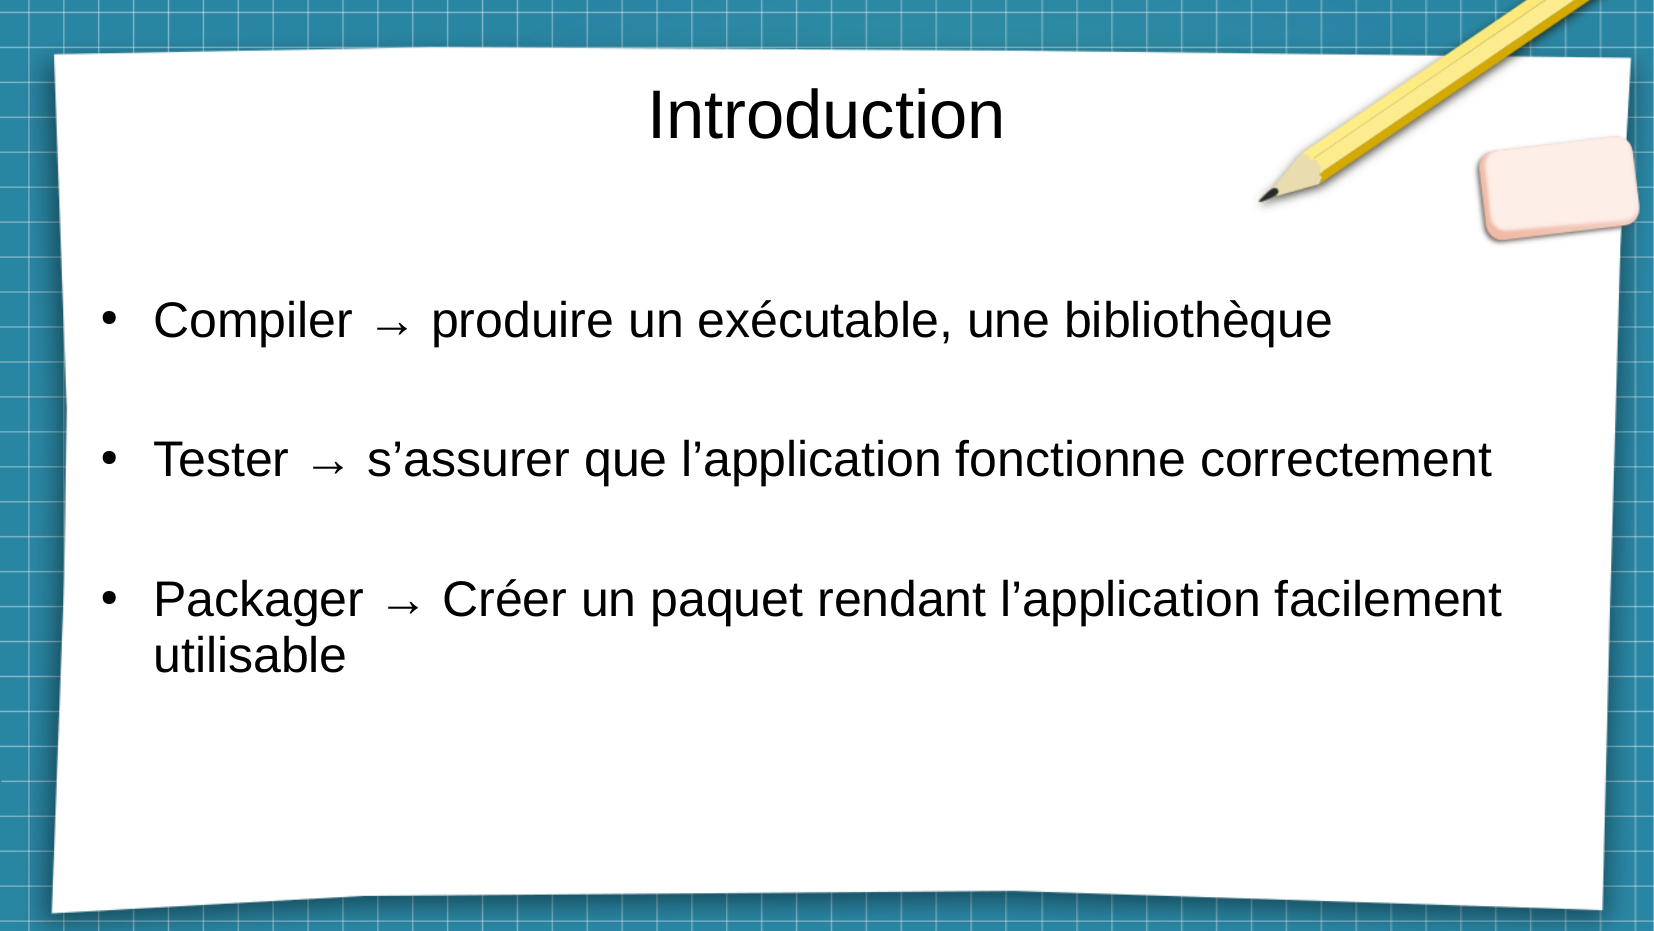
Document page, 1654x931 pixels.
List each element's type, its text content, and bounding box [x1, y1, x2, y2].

title Introduction [82, 37, 1571, 193]
picture [0, 0, 1654, 931]
list Compiler → produire un exécutable, une bibliothèque Tester → s’assurer que l’application fonctionne correctement Packager → Créer un paquet rendant l’application facilement utilisable [82, 217, 1571, 758]
